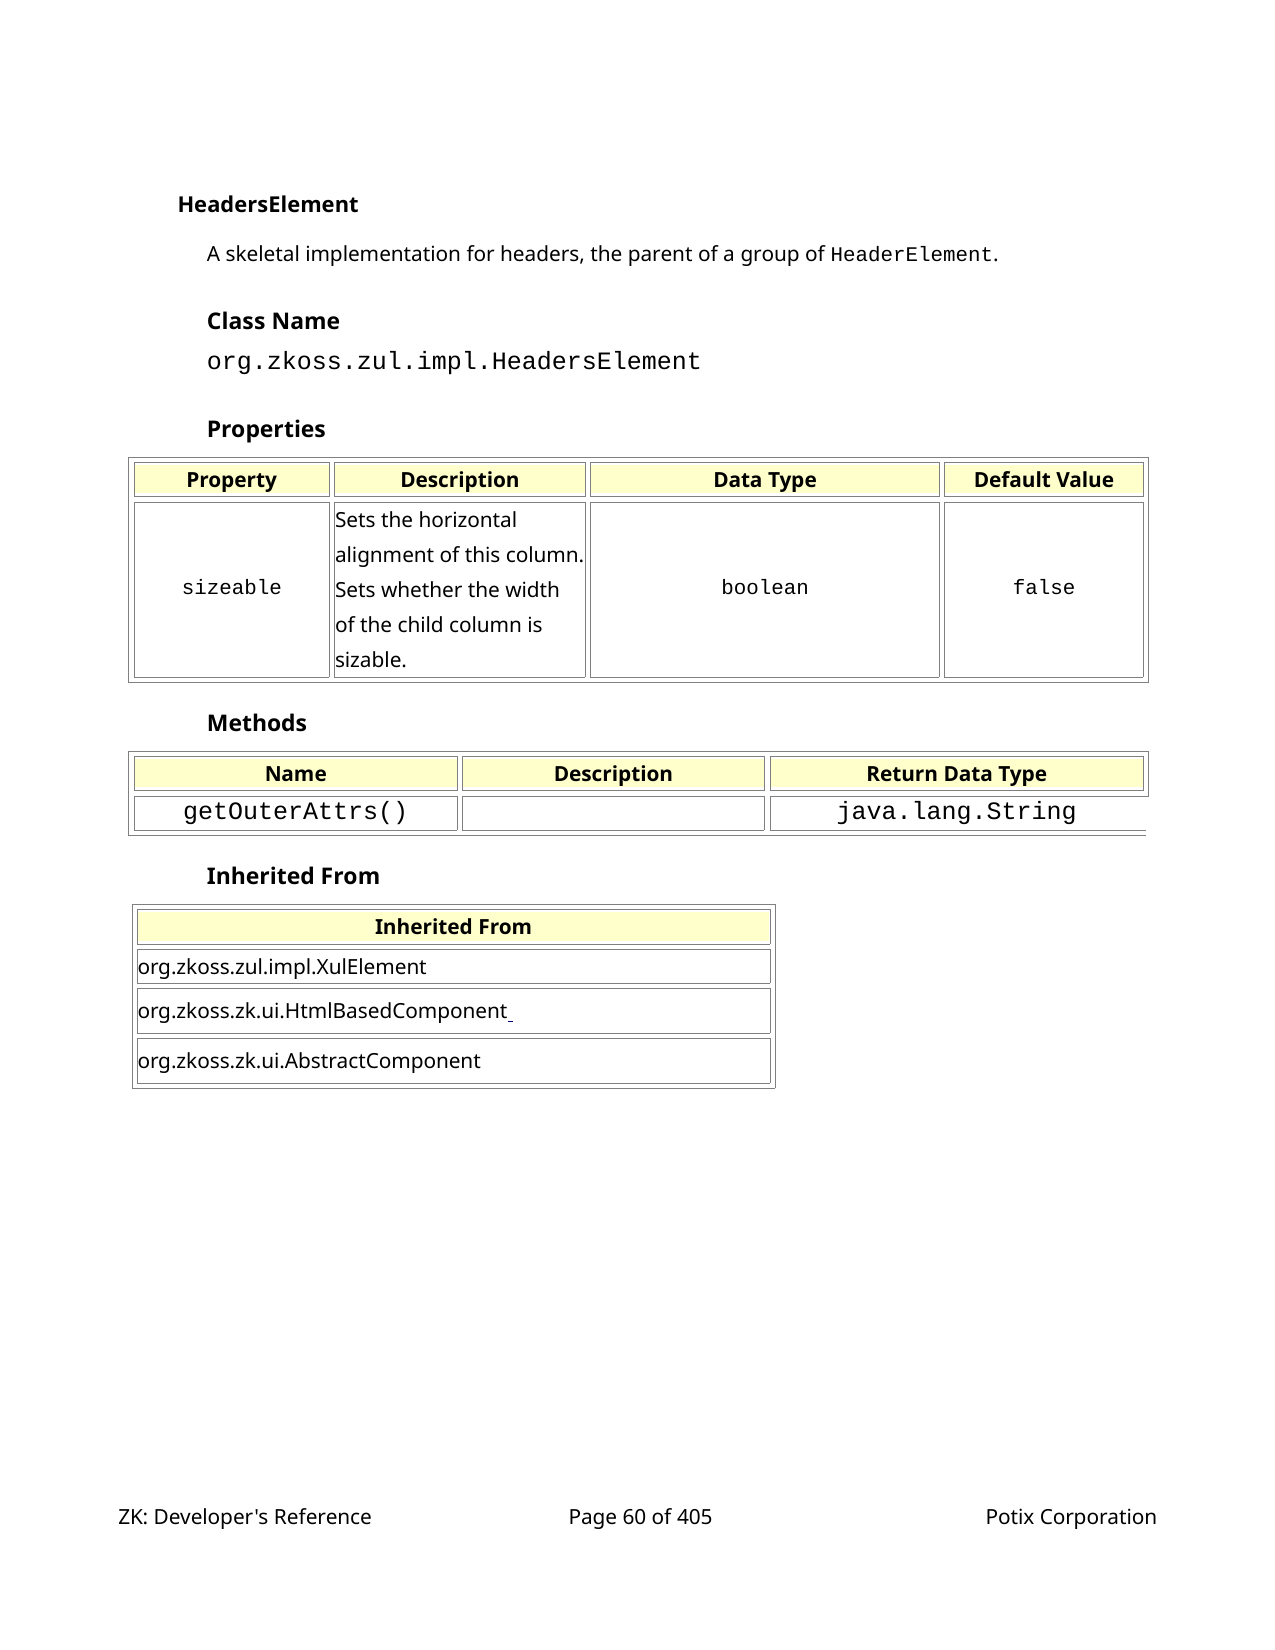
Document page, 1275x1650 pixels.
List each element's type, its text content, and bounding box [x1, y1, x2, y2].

text A skeletal implementation for headers, the parent of a group of HeaderElement. [207, 239, 1157, 268]
text org.zkoss.zul.impl.HeadersElement [207, 348, 1157, 377]
table_cell sizeable [131, 496, 332, 677]
table_header Description [332, 458, 588, 496]
table_cell false [942, 496, 1146, 677]
table_header Property [131, 458, 332, 496]
table_cell org.zkoss.zul.impl.XulElement [134, 944, 772, 983]
table_cell [463, 797, 764, 830]
subtitle Methods [207, 707, 1157, 738]
subtitle HeadersElement [177, 189, 1157, 219]
table_header Name [131, 752, 459, 790]
table_cell org.zkoss.zk.ui.HtmlBasedComponent [134, 983, 772, 1033]
table_cell java.lang.String [767, 790, 1146, 830]
subtitle Inherited From [207, 860, 1157, 891]
table_header Inherited From [134, 905, 772, 943]
table_cell org.zkoss.zk.ui.AbstractComponent [134, 1033, 772, 1082]
table_cell boolean [588, 496, 942, 677]
table_header Return Data Type [767, 752, 1146, 790]
table_cell getOuterAttrs() [131, 790, 459, 830]
table_header Data Type [588, 458, 942, 496]
table_header Default Value [942, 458, 1146, 496]
table_cell Sets the horizontal alignment of this column. Sets whether the width of the child column is sizable. [332, 496, 588, 677]
table_cell [460, 790, 767, 830]
subtitle Class Name [207, 305, 1157, 336]
table_header Description [460, 752, 767, 790]
subtitle Properties [207, 413, 1157, 444]
